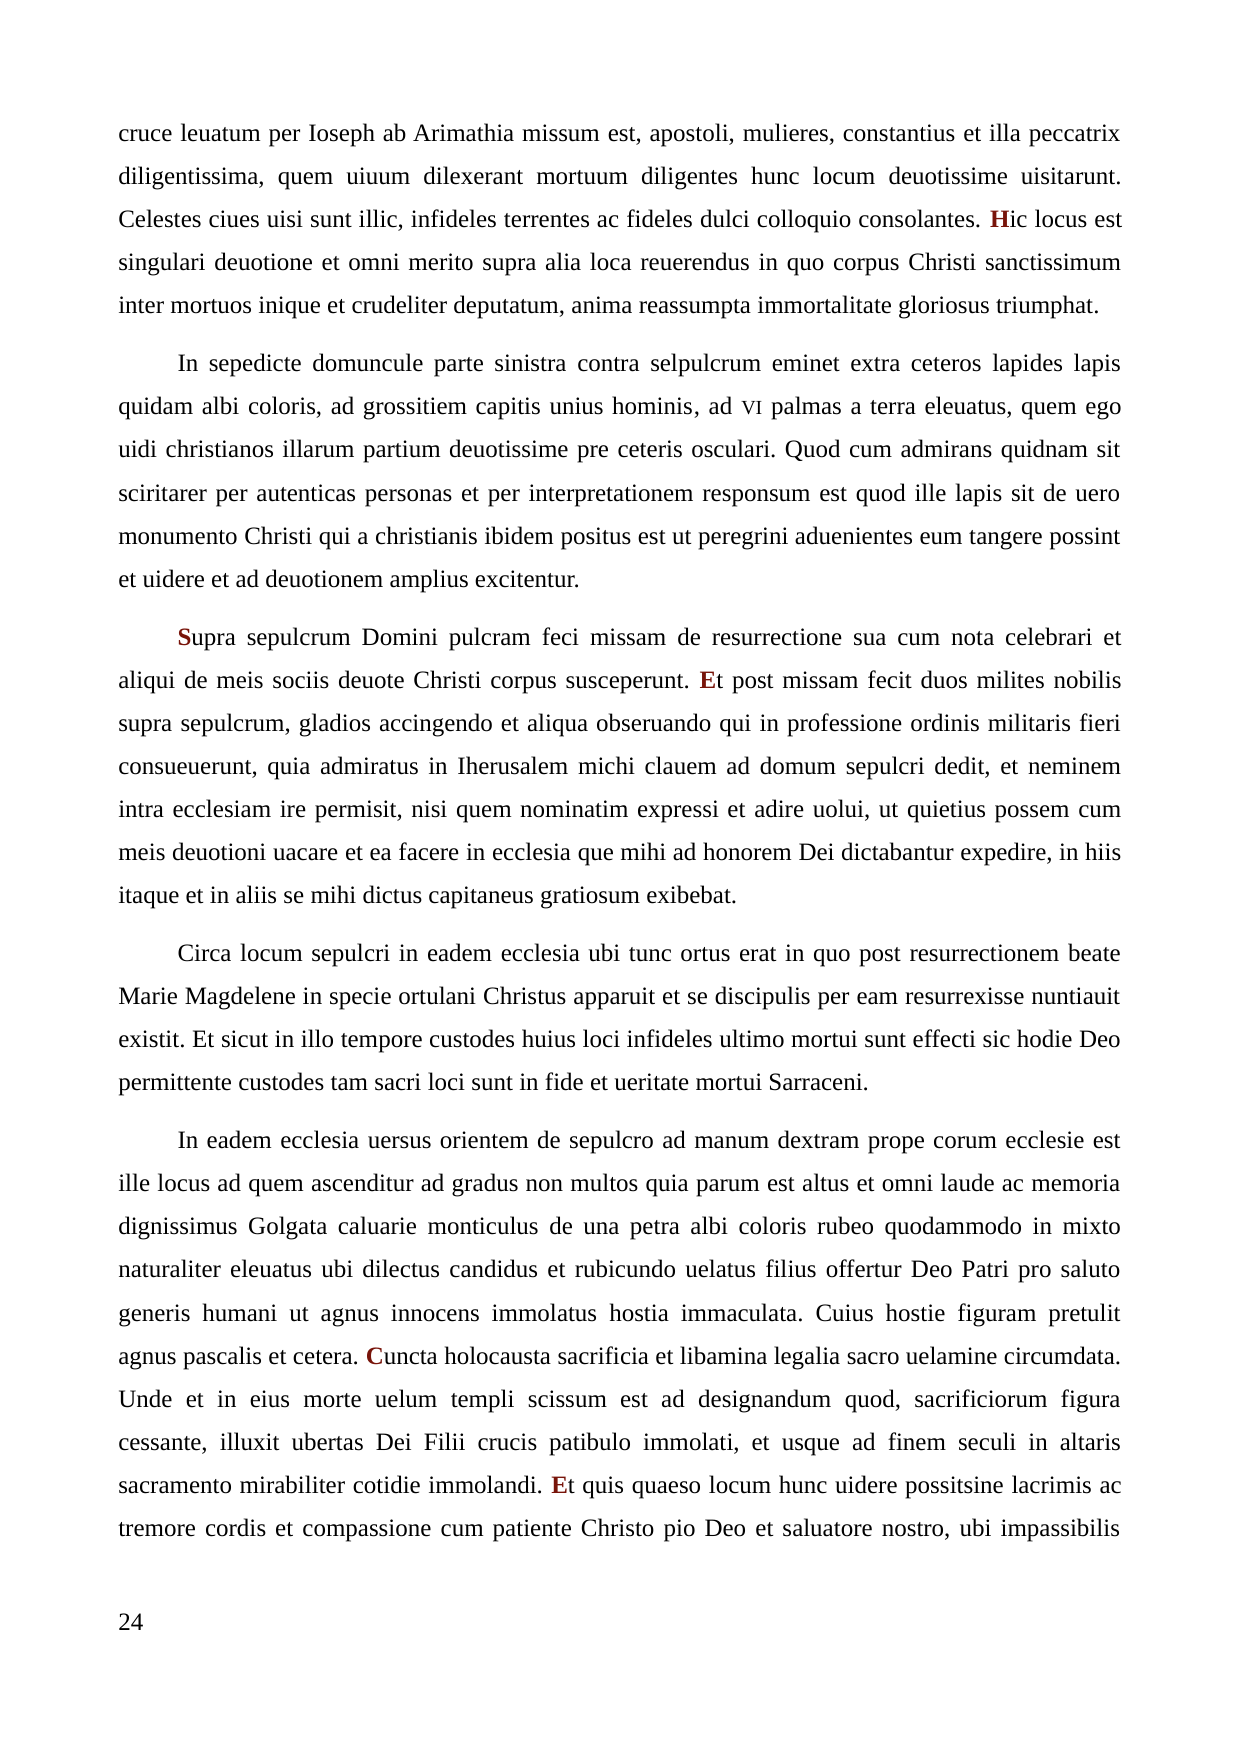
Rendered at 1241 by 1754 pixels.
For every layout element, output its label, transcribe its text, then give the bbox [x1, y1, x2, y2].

text In eadem ecclesia uersus orientem de sepulcro ad manum dextram prope corum ecclesie est ille locus ad quem ascenditur ad gradus non multos quia parum est altus et omni laude ac memoria dignissimus Golgata caluarie monticulus de una petra albi coloris rubeo quodammodo in mixto naturaliter eleuatus ubi dilectus candidus et rubicundo uelatus filius offertur Deo Patri pro saluto generis humani ut agnus innocens immolatus hostia immaculata. Cuius hostie figuram pretulit agnus pascalis et cetera. Cuncta holocausta sacrificia et libamina legalia sacro uelamine circumdata. Unde et in eius morte uelum templi scissum est ad designandum quod, sacrificiorum figura cessante, illuxit ubertas Dei Filii crucis patibulo immolati, et usque ad finem seculi in altaris sacramento mirabiliter cotidie immolandi. Et quis quaeso locum hunc uidere possitsine lacrimis ac tremore cordis et compassione cum patiente Christo pio Deo et saluatore nostro, ubi impassibilis [118, 1125, 1122, 1542]
text cruce leuatum per Ioseph ab Arimathia missum est, apostoli, mulieres, constantius et illa peccatrix diligentissima, quem uiuum dilexerant mortuum diligentes hunc locum deuotissime uisitarunt. Celestes ciues uisi sunt illic, infideles terrentes ac fideles dulci colloquio consolantes. Hic locus est singulari deuotione et omni merito supra alia loca reuerendus in quo corpus Christi sanctissimum inter mortuos inique et crudeliter deputatum, anima reassumpta immortalitate gloriosus triumphat. [118, 118, 1122, 319]
text In sepedicte domuncule parte sinistra contra selpulcrum eminet extra ceteros lapides lapis quidam albi coloris, ad grossitiem capitis unius hominis, ad vi palmas a terra eleuatus, quem ego uidi christianos illarum partium deuotissime pre ceteris osculari. Quod cum admirans quidnam sit sciritarer per autenticas personas et per interpretationem responsum est quod ille lapis sit de uero monumento Christi qui a christianis ibidem positus est ut peregrini aduenientes eum tangere possint et uidere et ad deuotionem amplius excitentur. [118, 348, 1122, 593]
text Circa locum sepulcri in eadem ecclesia ubi tunc ortus erat in quo post resurrectionem beate Marie Magdelene in specie ortulani Christus apparuit et se discipulis per eam resurrexisse nuntiauit existit. Et sicut in illo tempore custodes huius loci infideles ultimo mortui sunt effecti sic hodie Deo permittente custodes tam sacri loci sunt in fide et ueritate mortui Sarraceni. [118, 938, 1122, 1096]
text Supra sepulcrum Domini pulcram feci missam de resurrectione sua cum nota celebrari et aliqui de meis sociis deuote Christi corpus susceperunt. Et post missam fecit duos milites nobilis supra sepulcrum, gladios accingendo et aliqua obseruando qui in professione ordinis militaris fieri consueuerunt, quia admiratus in Iherusalem michi clauem ad domum sepulcri dedit, et neminem intra ecclesiam ire permisit, nisi quem nominatim expressi et adire uolui, ut quietius possem cum meis deuotioni uacare et ea facere in ecclesia que mihi ad honorem Dei dictabantur expedire, in hiis itaque et in aliis se mihi dictus capitaneus gratiosum exibebat. [118, 622, 1122, 909]
